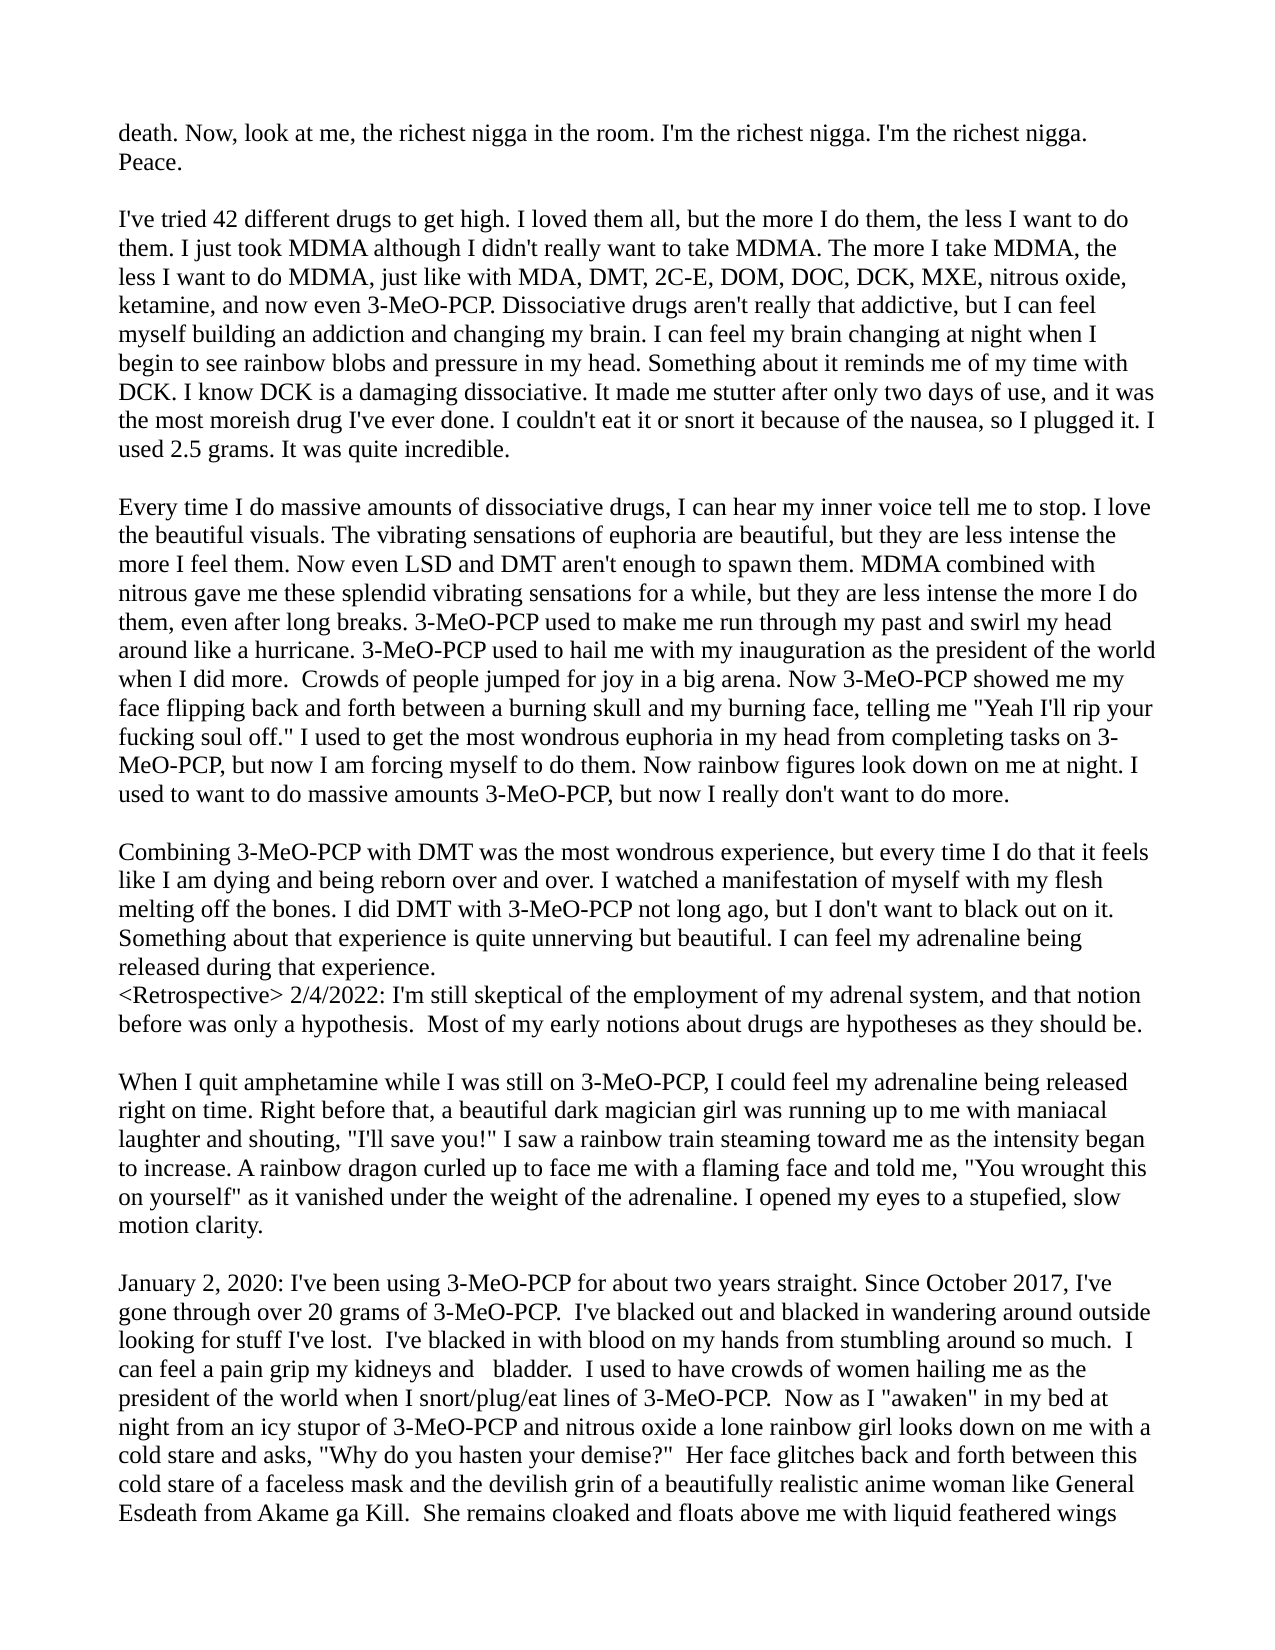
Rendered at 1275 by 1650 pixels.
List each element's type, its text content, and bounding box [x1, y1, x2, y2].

text <Retrospective> 2/4/2022: I'm still skeptical of the employment of my adrenal system, and that notion before was only a hypothesis. Most of my early notions about drugs are hypotheses as they should be. [118, 981, 1157, 1038]
text death. Now, look at me, the richest nigga in the room. I'm the richest nigga. I'm the richest nigga. Peace. [118, 118, 1157, 176]
text I've tried 42 different drugs to get high. I loved them all, but the more I do them, the less I want to do them. I just took MDMA although I didn't really want to take MDMA. The more I take MDMA, the less I want to do MDMA, just like with MDA, DMT, 2C-E, DOM, DOC, DCK, MXE, nitrous oxide, ketamine, and now even 3-MeO-PCP. Dissociative drugs aren't really that addictive, but I can feel myself building an addiction and changing my brain. I can feel my brain changing at night when I begin to see rainbow blobs and pressure in my head. Something about it reminds me of my time with DCK. I know DCK is a damaging dissociative. It made me stutter after only two days of use, and it was the most moreish drug I've ever done. I couldn't eat it or snort it because of the nausea, so I plugged it. I used 2.5 grams. It was quite incredible. [118, 204, 1157, 463]
text January 2, 2020: I've been using 3-MeO-PCP for about two years straight. Since October 2017, I've gone through over 20 grams of 3-MeO-PCP. I've blacked out and blacked in wandering around outside looking for stuff I've lost. I've blacked in with blood on my hands from stumbling around so much. I can feel a pain grip my kidneys and bladder. I used to have crowds of women hailing me as the president of the world when I snort/plug/eat lines of 3-MeO-PCP. Now as I "awaken" in my bed at night from an icy stupor of 3-MeO-PCP and nitrous oxide a lone rainbow girl looks down on me with a cold stare and asks, "Why do you hasten your demise?" Her face glitches back and forth between this cold stare of a faceless mask and the devilish grin of a beautifully realistic anime woman like General Esdeath from Akame ga Kill. She remains cloaked and floats above me with liquid feathered wings [118, 1268, 1157, 1527]
text Combining 3-MeO-PCP with DMT was the most wondrous experience, but every time I do that it feels like I am dying and being reborn over and over. I watched a manifestation of myself with my flesh melting off the bones. I did DMT with 3-MeO-PCP not long ago, but I don't want to black out on it. Something about that experience is quite unnerving but beautiful. I can feel my adrenaline being released during that experience. [118, 837, 1157, 981]
text Every time I do massive amounts of dissociative drugs, I can hear my inner voice tell me to stop. I love the beautiful visuals. The vibrating sensations of euphoria are beautiful, but they are less intense the more I feel them. Now even LSD and DMT aren't enough to spawn them. MDMA combined with nitrous gave me these splendid vibrating sensations for a while, but they are less intense the more I do them, even after long breaks. 3-MeO-PCP used to make me run through my past and swirl my head around like a hurricane. 3-MeO-PCP used to hail me with my inauguration as the president of the world when I did more. Crowds of people jumped for joy in a big arena. Now 3-MeO-PCP showed me my face flipping back and forth between a burning skull and my burning face, telling me "Yeah I'll rip your fucking soul off." I used to get the most wondrous euphoria in my head from completing tasks on 3-MeO-PCP, but now I am forcing myself to do them. Now rainbow figures look down on me at night. I used to want to do massive amounts 3-MeO-PCP, but now I really don't want to do more. [118, 492, 1157, 808]
text When I quit amphetamine while I was still on 3-MeO-PCP, I could feel my adrenaline being released right on time. Right before that, a beautiful dark magician girl was running up to me with maniacal laughter and shouting, "I'll save you!" I saw a rainbow train steaming toward me as the intensity began to increase. A rainbow dragon curled up to face me with a flaming face and told me, "You wrought this on yourself" as it vanished under the weight of the adrenaline. I opened my eyes to a stupefied, slow motion clarity. [118, 1067, 1157, 1239]
